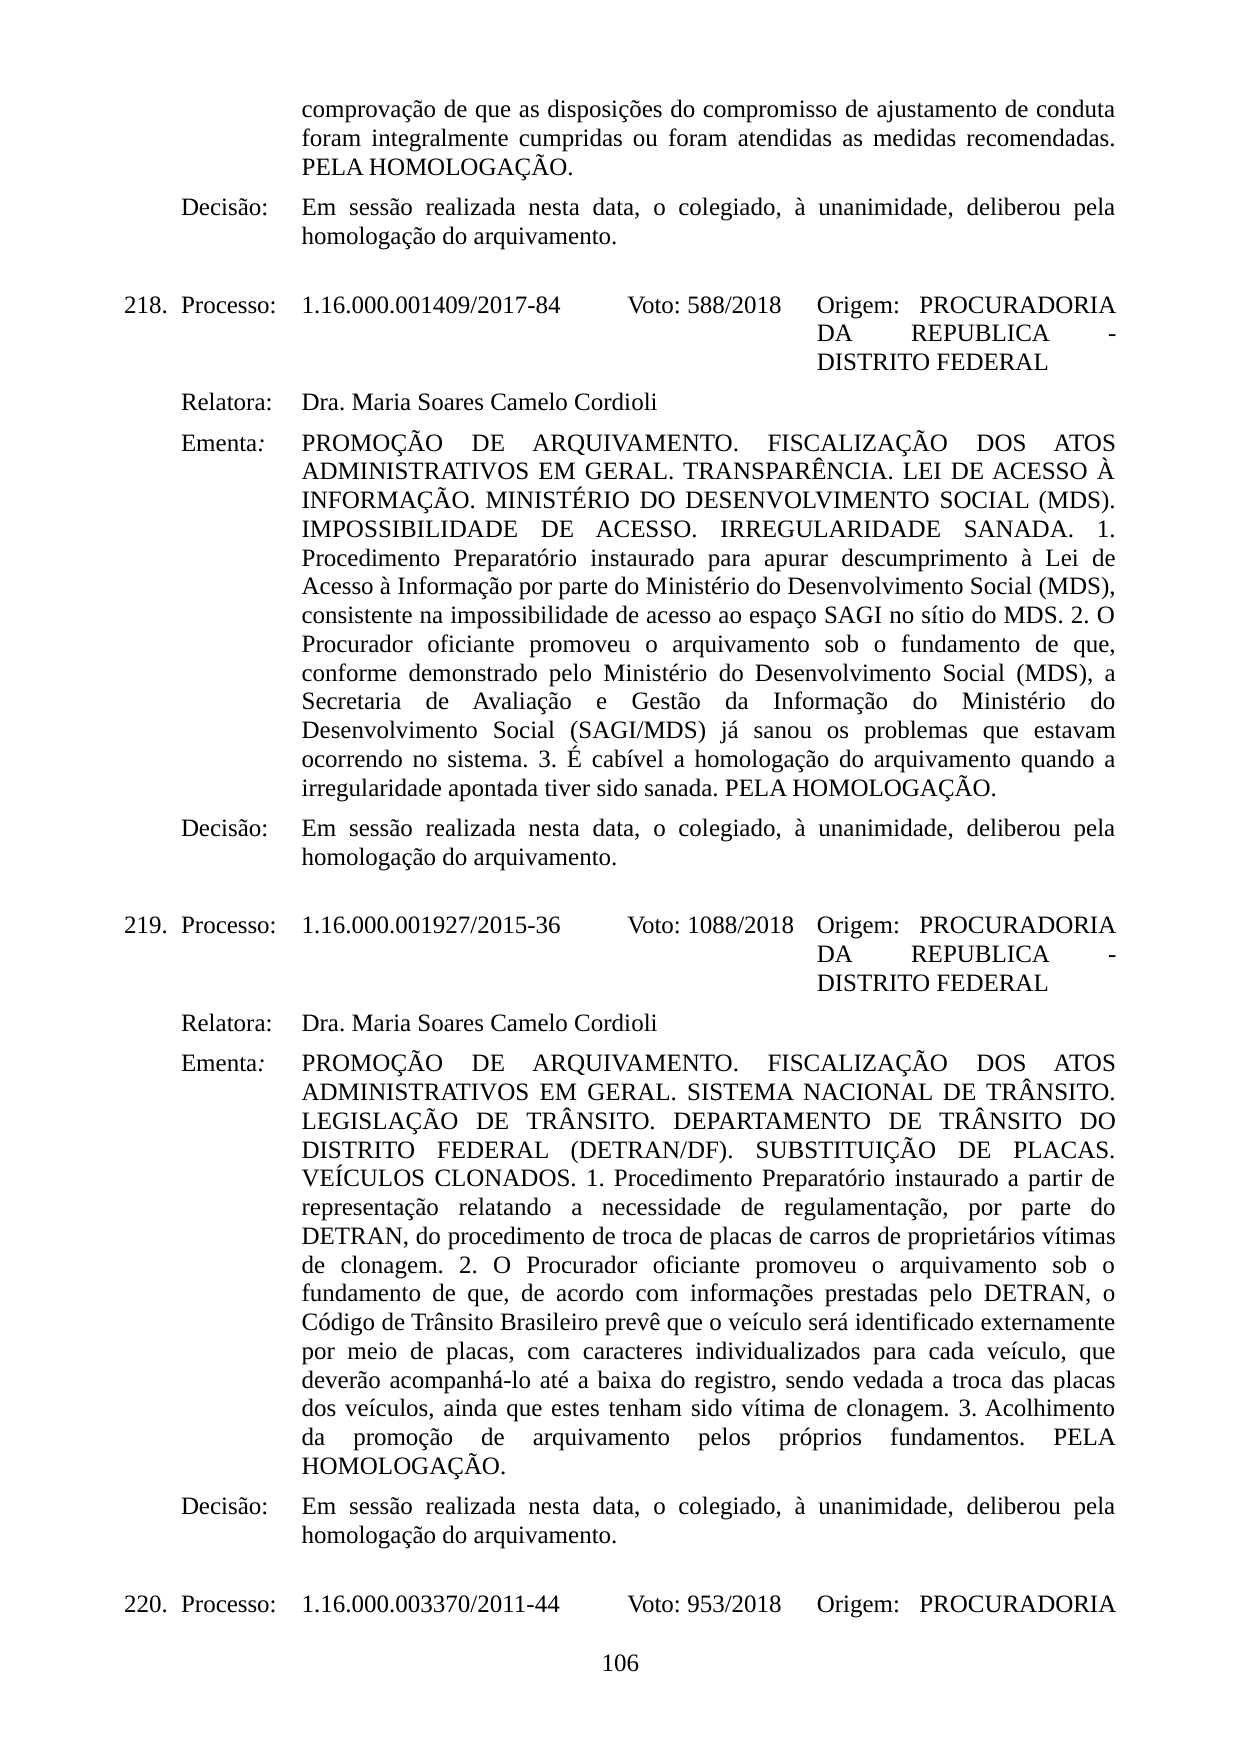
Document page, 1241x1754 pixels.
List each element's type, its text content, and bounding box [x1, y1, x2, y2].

table_cell [118, 1003, 175, 1043]
table_header Processo: [175, 1583, 296, 1623]
table_cell Ementa: [175, 1043, 296, 1485]
table_header 219. [118, 905, 175, 1002]
table_header 1.16.000.001409/2017-84 [296, 284, 621, 382]
table_header 1.16.000.003370/2011-44 [296, 1583, 621, 1623]
table_header Voto: 953/2018 [621, 1583, 811, 1623]
table_cell PROMOÇÃO DE ARQUIVAMENTO. FISCALIZAÇÃO DOS ATOS ADMINISTRATIVOS EM GERAL. TRANSPARÊNCIA. LEI DE ACESSO À INFORMAÇÃO. MINISTÉRIO DO DESENVOLVIMENTO SOCIAL (MDS). IMPOSSIBILIDADE DE ACESSO. IRREGULARIDADE SANADA. 1. Procedimento Preparatório instaurado para apurar descumprimento à Lei de Acesso à Informação por parte do Ministério do Desenvolvimento Social (MDS), consistente na impossibilidade de acesso ao espaço SAGI no sítio do MDS. 2. O Procurador oficiante promoveu o arquivamento sob o fundamento de que, conforme demonstrado pelo Ministério do Desenvolvimento Social (MDS), a Secretaria de Avaliação e Gestão da Informação do Ministério do Desenvolvimento Social (SAGI/MDS) já sanou os problemas que estavam ocorrendo no sistema. 3. É cabível a homologação do arquivamento quando a irregularidade apontada tiver sido sanada. PELA HOMOLOGAÇÃO. [296, 422, 1122, 807]
table_cell Decisão: [175, 807, 296, 876]
table_cell [118, 1043, 175, 1485]
table_header Voto: 588/2018 [621, 284, 811, 382]
table_cell Decisão: [175, 1485, 296, 1554]
table_cell Decisão: [175, 186, 296, 255]
table_cell Em sessão realizada nesta data, o colegiado, à unanimidade, deliberou pela homologação do arquivamento. [296, 807, 1122, 876]
table_header 1.16.000.001927/2015-36 [296, 905, 621, 1002]
table_cell [118, 89, 175, 186]
table_cell Ementa: [175, 422, 296, 807]
table_header Origem: PROCURADORIA [811, 1583, 1122, 1623]
table_cell Dra. Maria Soares Camelo Cordioli [296, 1003, 1122, 1043]
table_header 218. [118, 284, 175, 382]
table_cell [118, 807, 175, 876]
table_cell [118, 186, 175, 255]
table_cell [118, 422, 175, 807]
table_cell Em sessão realizada nesta data, o colegiado, à unanimidade, deliberou pela homologação do arquivamento. [296, 1485, 1122, 1554]
table_cell [118, 382, 175, 422]
table_cell comprovação de que as disposições do compromisso de ajustamento de conduta foram integralmente cumpridas ou foram atendidas as medidas recomendadas. PELA HOMOLOGAÇÃO. [296, 89, 1122, 186]
table_cell PROMOÇÃO DE ARQUIVAMENTO. FISCALIZAÇÃO DOS ATOS ADMINISTRATIVOS EM GERAL. SISTEMA NACIONAL DE TRÂNSITO. LEGISLAÇÃO DE TRÂNSITO. DEPARTAMENTO DE TRÂNSITO DO DISTRITO FEDERAL (DETRAN/DF). SUBSTITUIÇÃO DE PLACAS. VEÍCULOS CLONADOS. 1. Procedimento Preparatório instaurado a partir de representação relatando a necessidade de regulamentação, por parte do DETRAN, do procedimento de troca de placas de carros de proprietários vítimas de clonagem. 2. O Procurador oficiante promoveu o arquivamento sob o fundamento de que, de acordo com informações prestadas pelo DETRAN, o Código de Trânsito Brasileiro prevê que o veículo será identificado externamente por meio de placas, com caracteres individualizados para cada veículo, que deverão acompanhá-lo até a baixa do registro, sendo vedada a troca das placas dos veículos, ainda que estes tenham sido vítima de clonagem. 3. Acolhimento da promoção de arquivamento pelos próprios fundamentos. PELA HOMOLOGAÇÃO. [296, 1043, 1122, 1485]
table_cell Em sessão realizada nesta data, o colegiado, à unanimidade, deliberou pela homologação do arquivamento. [296, 186, 1122, 255]
table_cell [175, 89, 296, 186]
table_header Voto: 1088/2018 [621, 905, 811, 1002]
table_cell Relatora: [175, 1003, 296, 1043]
table_header 220. [118, 1583, 175, 1623]
table_header Origem: PROCURADORIA DA REPUBLICA - DISTRITO FEDERAL [811, 905, 1122, 1002]
table_cell [118, 1485, 175, 1554]
table_header Origem: PROCURADORIA DA REPUBLICA - DISTRITO FEDERAL [811, 284, 1122, 382]
table_header Processo: [175, 284, 296, 382]
table_header Processo: [175, 905, 296, 1002]
table_cell Relatora: [175, 382, 296, 422]
table_cell Dra. Maria Soares Camelo Cordioli [296, 382, 1122, 422]
